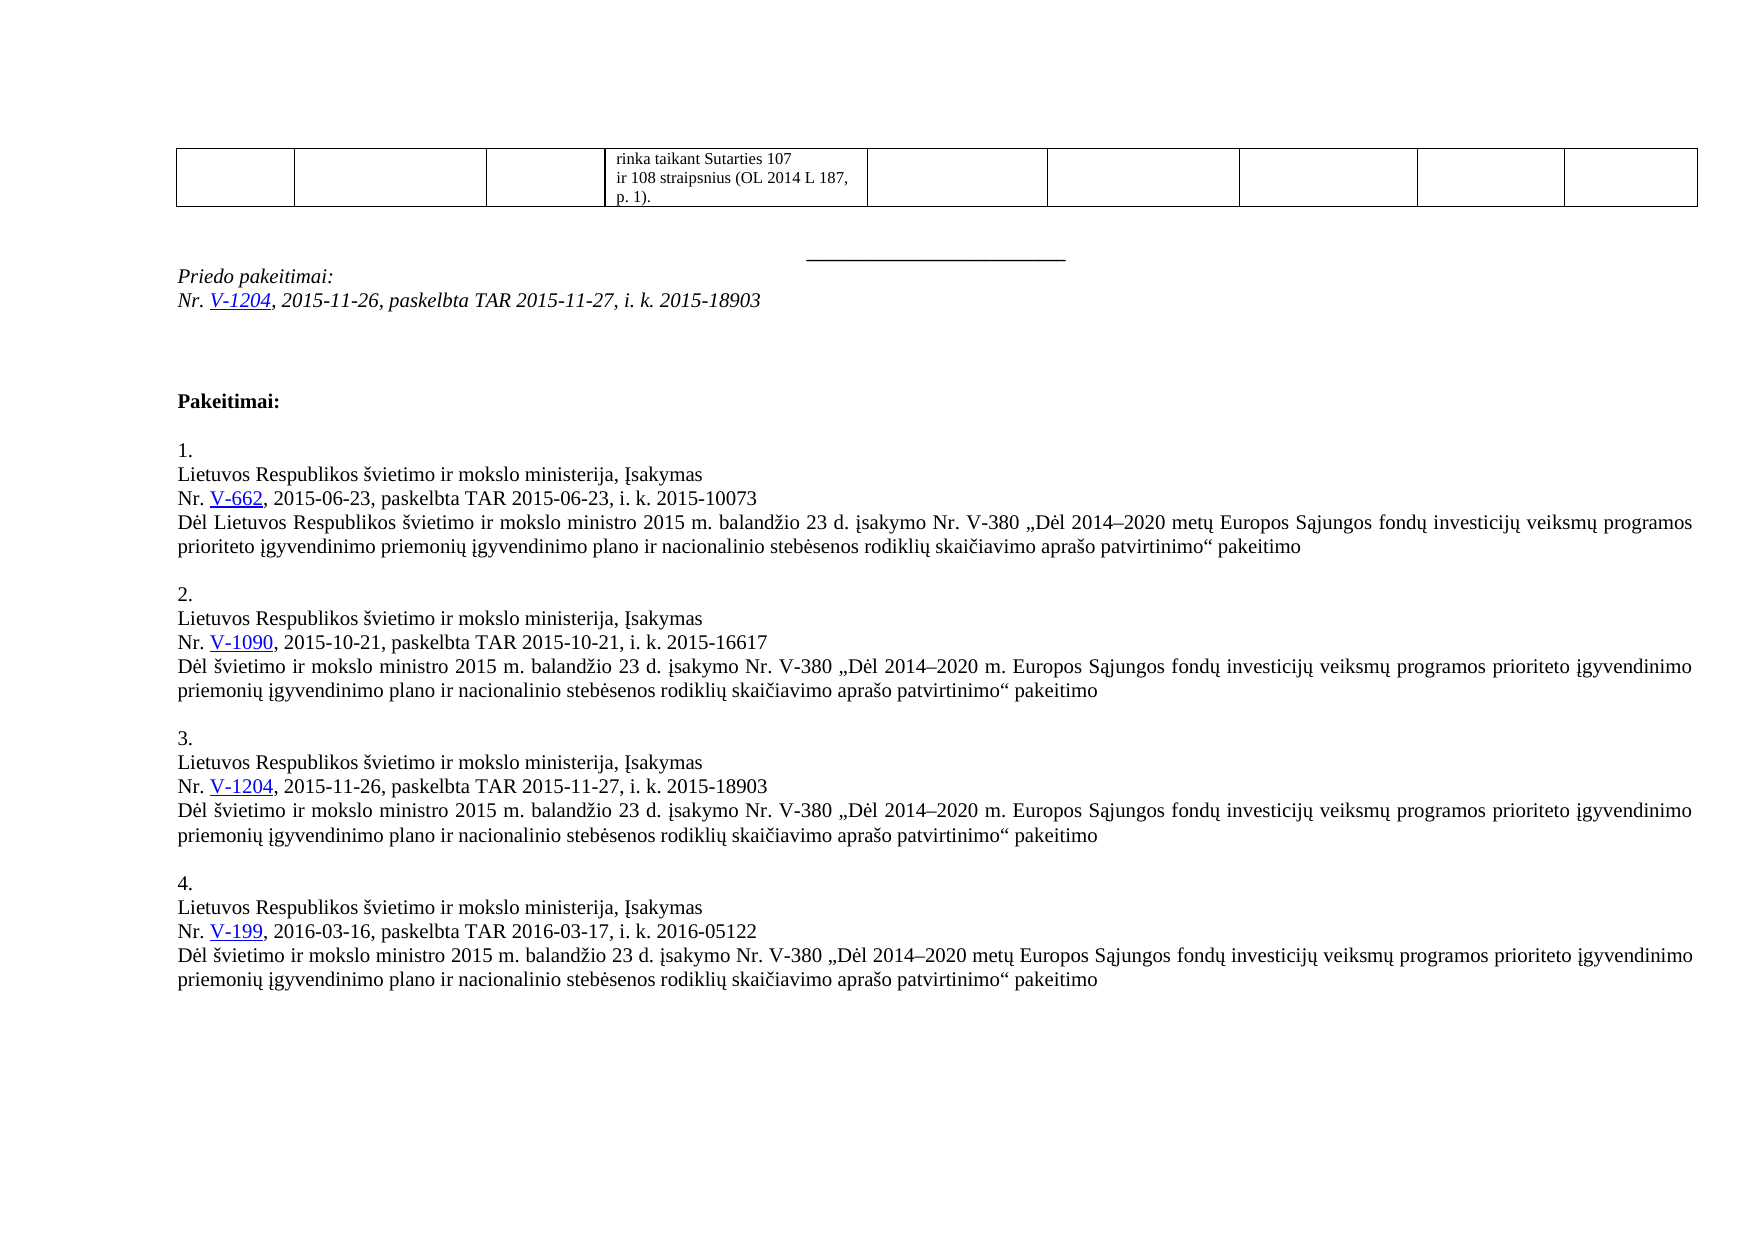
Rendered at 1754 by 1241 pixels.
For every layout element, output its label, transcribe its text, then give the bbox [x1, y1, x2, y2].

table_cell [1565, 149, 1697, 206]
text 2. [177, 582, 1695, 606]
text Pakeitimai: [177, 389, 1695, 413]
text Dėl švietimo ir mokslo ministro 2015 m. balandžio 23 d. įsakymo Nr. V-380 „Dėl 2014–2020 m. Europos Sąjungos fondų investicijų veiksmų programos prioriteto įgyvendinimo priemonių įgyvendinimo plano ir nacionalinio stebėsenos rodiklių skaičiavimo aprašo patvirtinimo“ pakeitimo [177, 654, 1695, 702]
text _____________________________ [177, 236, 1695, 264]
text Priedo pakeitimai: [177, 264, 1695, 288]
text Lietuvos Respublikos švietimo ir mokslo ministerija, Įsakymas [177, 606, 1695, 630]
text 4. [177, 871, 1695, 895]
table_cell [295, 149, 486, 206]
table_cell [1048, 149, 1239, 206]
text Dėl švietimo ir mokslo ministro 2015 m. balandžio 23 d. įsakymo Nr. V-380 „Dėl 2014–2020 m. Europos Sąjungos fondų investicijų veiksmų programos prioriteto įgyvendinimo priemonių įgyvendinimo plano ir nacionalinio stebėsenos rodiklių skaičiavimo aprašo patvirtinimo“ pakeitimo [177, 798, 1695, 847]
text Lietuvos Respublikos švietimo ir mokslo ministerija, Įsakymas [177, 750, 1695, 774]
text Nr. V-662, 2015-06-23, paskelbta TAR 2015-06-23, i. k. 2015-10073 [177, 486, 1695, 510]
text Nr. V-199, 2016-03-16, paskelbta TAR 2016-03-17, i. k. 2016-05122 [177, 919, 1695, 943]
table_cell [487, 149, 604, 206]
text Lietuvos Respublikos švietimo ir mokslo ministerija, Įsakymas [177, 462, 1695, 486]
text Lietuvos Respublikos švietimo ir mokslo ministerija, Įsakymas [177, 895, 1695, 919]
text Nr. V-1204, 2015-11-26, paskelbta TAR 2015-11-27, i. k. 2015-18903 [177, 774, 1695, 798]
table_cell [868, 149, 1047, 206]
text 1. [177, 437, 1695, 462]
table_cell [1418, 149, 1564, 206]
text Dėl švietimo ir mokslo ministro 2015 m. balandžio 23 d. įsakymo Nr. V-380 „Dėl 2014–2020 metų Europos Sąjungos fondų investicijų veiksmų programos prioriteto įgyvendinimo priemonių įgyvendinimo plano ir nacionalinio stebėsenos rodiklių skaičiavimo aprašo patvirtinimo“ pakeitimo [177, 943, 1695, 991]
table_cell [177, 149, 294, 206]
table_cell rinka taikant Sutarties 107 ir 108 straipsnius (OL 2014 L 187, p. 1). [606, 149, 867, 206]
text Nr. V-1204, 2015-11-26, paskelbta TAR 2015-11-27, i. k. 2015-18903 [177, 288, 1695, 312]
text Dėl Lietuvos Respublikos švietimo ir mokslo ministro 2015 m. balandžio 23 d. įsakymo Nr. V-380 „Dėl 2014–2020 metų Europos Sąjungos fondų investicijų veiksmų programos prioriteto įgyvendinimo priemonių įgyvendinimo plano ir nacionalinio stebėsenos rodiklių skaičiavimo aprašo patvirtinimo“ pakeitimo [177, 510, 1695, 558]
table_cell [1240, 149, 1417, 206]
text 3. [177, 726, 1695, 750]
text Nr. V-1090, 2015-10-21, paskelbta TAR 2015-10-21, i. k. 2015-16617 [177, 630, 1695, 654]
